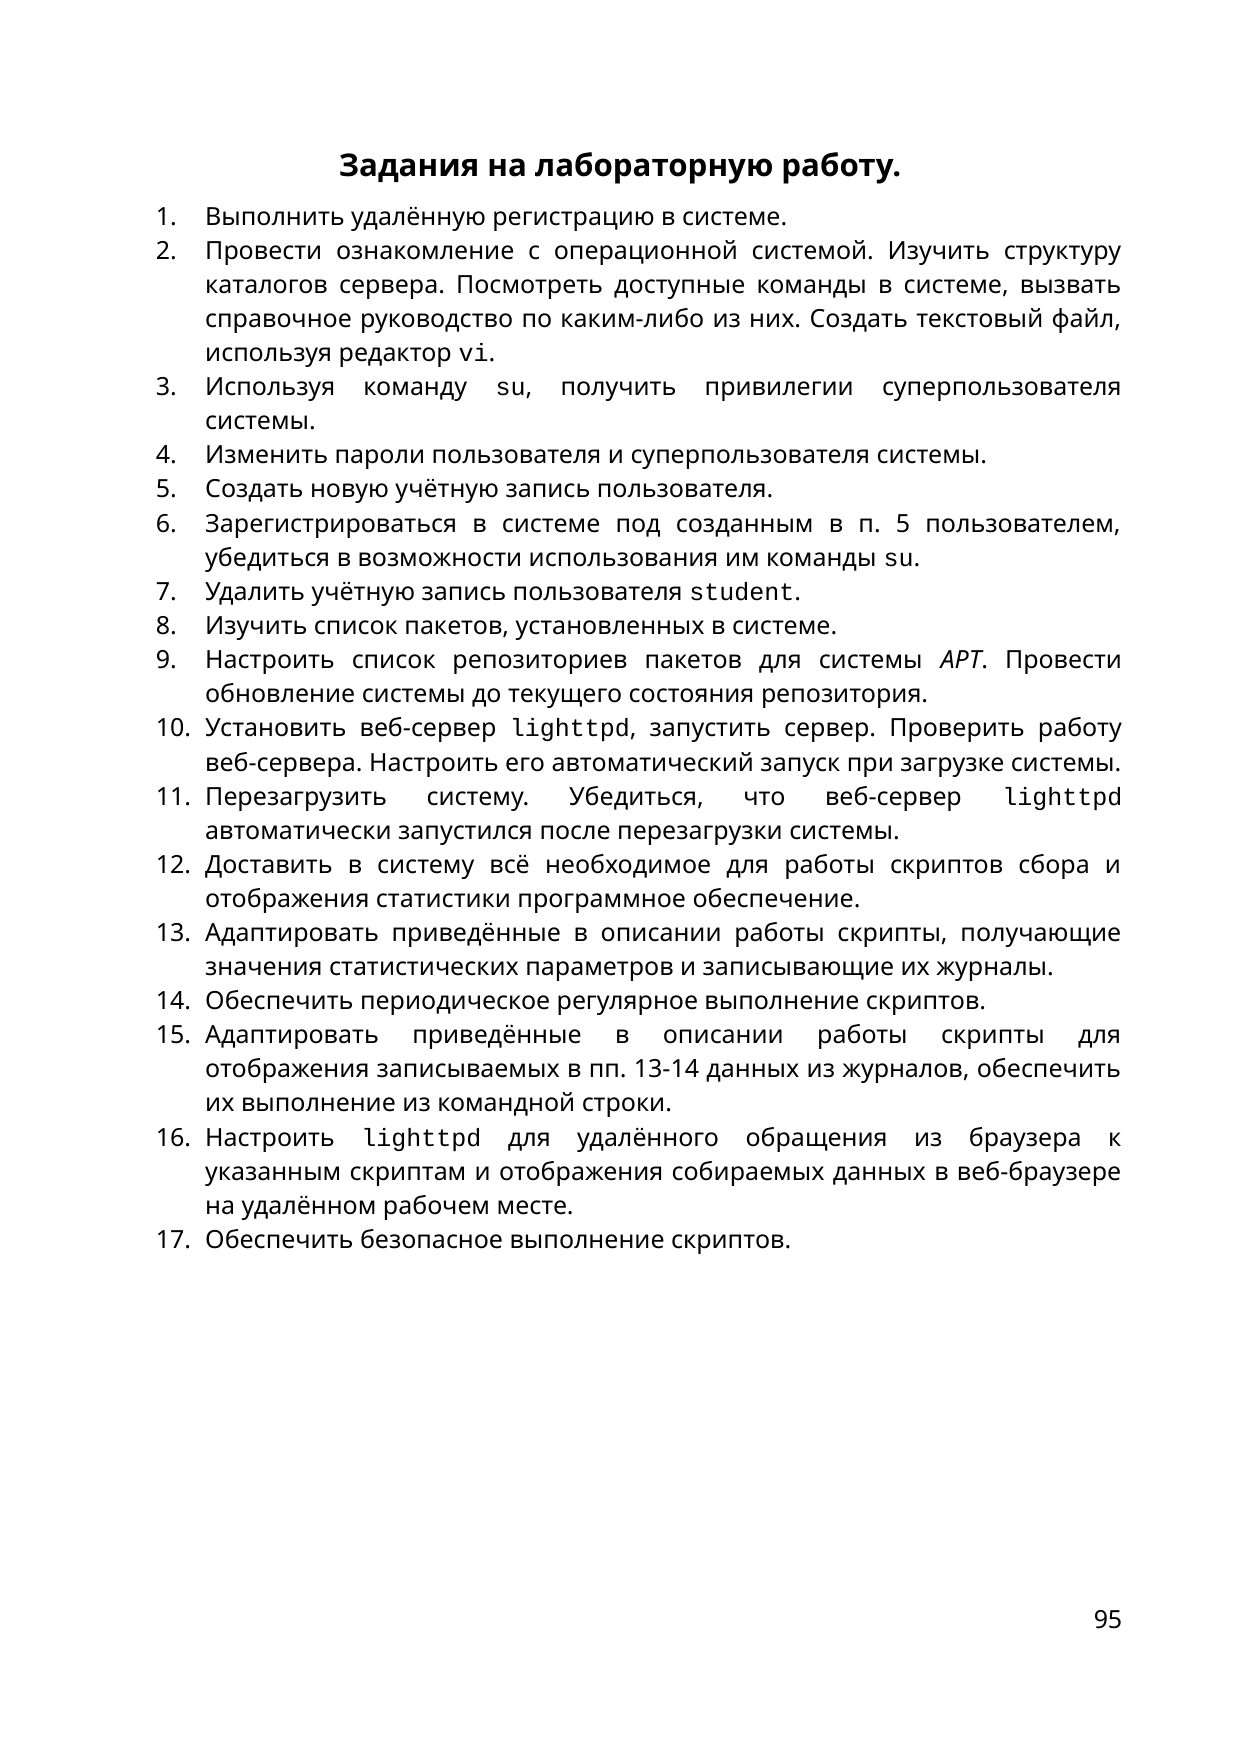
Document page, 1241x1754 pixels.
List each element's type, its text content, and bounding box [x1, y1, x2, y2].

list Провести ознакомление с операционной системой. Изучить структуру каталогов сервера. Посмотреть доступные команды в системе, вызвать справочное руководство по каким-либо из них. Создать текстовый файл, используя редактор vi. [156, 232, 1122, 369]
list Используя команду su, получить привилегии суперпользователя системы. [156, 369, 1122, 437]
list Перезагрузить систему. Убедиться, что веб-сервер lighttpd автоматически запустился после перезагрузки системы. [156, 778, 1122, 847]
list Обеспечить безопасное выполнение скриптов. [156, 1222, 1122, 1256]
list Настроить lighttpd для удалённого обращения из браузера к указанным скриптам и отображения собираемых данных в веб-браузере на удалённом рабочем месте. [156, 1119, 1122, 1222]
list Адаптировать приведённые в описании работы скрипты, получающие значения статистических параметров и записывающие их журналы. [156, 915, 1122, 983]
list Настроить список репозиториев пакетов для системы APT. Провести обновление системы до текущего состояния репозитория. [156, 642, 1122, 710]
list Обеспечить периодическое регулярное выполнение скриптов. [156, 983, 1122, 1017]
list Выполнить удалённую регистрацию в системе. [156, 198, 1122, 232]
list Зарегистрироваться в системе под созданным в п. 5 пользователем, убедиться в возможности использования им команды su. [156, 505, 1122, 573]
list Доставить в систему всё необходимое для работы скриптов сбора и отображения статистики программное обеспечение. [156, 847, 1122, 915]
list Изменить пароли пользователя и суперпользователя системы. [156, 437, 1122, 471]
list Изучить список пакетов, установленных в системе. [156, 608, 1122, 642]
list Установить веб-сервер lighttpd, запустить сервер. Проверить работу веб-сервера. Настроить его автоматический запуск при загрузке системы. [156, 710, 1122, 778]
subtitle Задания на лабораторную работу. [118, 143, 1122, 186]
list Адаптировать приведённые в описании работы скрипты для отображения записываемых в пп. 13-14 данных из журналов, обеспечить их выполнение из командной строки. [156, 1017, 1122, 1119]
list Удалить учётную запись пользователя student. [156, 573, 1122, 608]
list Создать новую учётную запись пользователя. [156, 471, 1122, 505]
